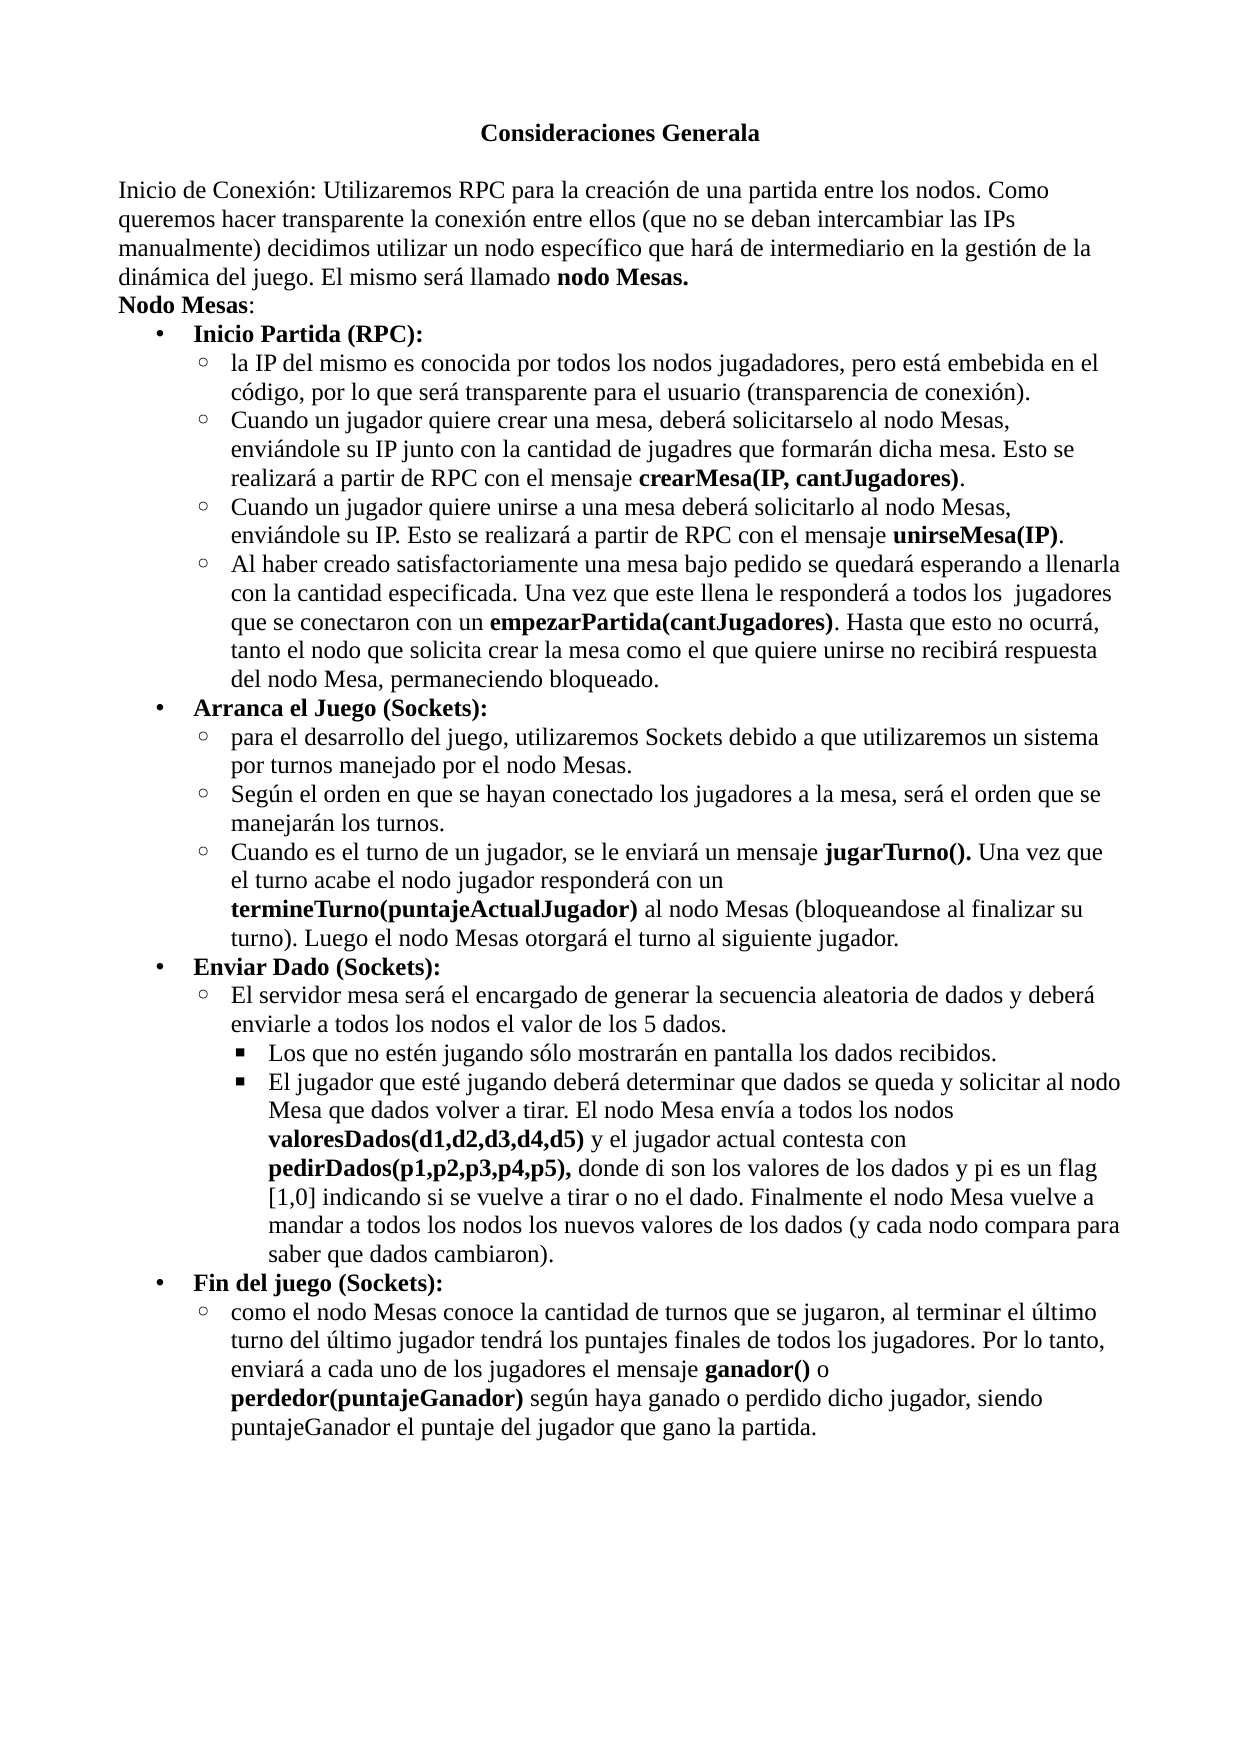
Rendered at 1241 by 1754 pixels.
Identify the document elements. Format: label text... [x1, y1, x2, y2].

list El servidor mesa será el encargado de generar la secuencia aleatoria de dados y deberá enviarle a todos los nodos el valor de los 5 dados. [193, 981, 1122, 1038]
text Consideraciones Generala [118, 118, 1122, 147]
list Según el orden en que se hayan conectado los jugadores a la mesa, será el orden que se manejarán los turnos. [193, 779, 1122, 837]
list como el nodo Mesas conoce la cantidad de turnos que se jugaron, al terminar el último turno del último jugador tendrá los puntajes finales de todos los jugadores. Por lo tanto, enviará a cada uno de los jugadores el mensaje ganador() o perdedor(puntajeGanador) según haya ganado o perdido dicho jugador, siendo puntajeGanador el puntaje del jugador que gano la partida. [193, 1297, 1122, 1441]
list Enviar Dado (Sockets): [156, 952, 1122, 981]
list Los que no estén jugando sólo mostrarán en pantalla los dados recibidos. [231, 1038, 1122, 1067]
list para el desarrollo del juego, utilizaremos Sockets debido a que utilizaremos un sistema por turnos manejado por el nodo Mesas. [193, 722, 1122, 779]
list Arranca el Juego (Sockets): [156, 693, 1122, 722]
list Cuando un jugador quiere crear una mesa, deberá solicitarselo al nodo Mesas, enviándole su IP junto con la cantidad de jugadres que formarán dicha mesa. Esto se realizará a partir de RPC con el mensaje crearMesa(IP, cantJugadores). [193, 406, 1122, 492]
list Cuando es el turno de un jugador, se le enviará un mensaje jugarTurno(). Una vez que el turno acabe el nodo jugador responderá con un termineTurno(puntajeActualJugador) al nodo Mesas (bloqueandose al finalizar su turno). Luego el nodo Mesas otorgará el turno al siguiente jugador. [193, 837, 1122, 952]
text Inicio de Conexión: Utilizaremos RPC para la creación de una partida entre los nodos. Como queremos hacer transparente la conexión entre ellos (que no se deban intercambiar las IPs manualmente) decidimos utilizar un nodo específico que hará de intermediario en la gestión de la dinámica del juego. El mismo será llamado nodo Mesas. [118, 176, 1122, 291]
list Fin del juego (Sockets): [156, 1268, 1122, 1297]
list El jugador que esté jugando deberá determinar que dados se queda y solicitar al nodo Mesa que dados volver a tirar. El nodo Mesa envía a todos los nodos valoresDados(d1,d2,d3,d4,d5) y el jugador actual contesta con pedirDados(p1,p2,p3,p4,p5), donde di son los valores de los dados y pi es un flag [1,0] indicando si se vuelve a tirar o no el dado. Finalmente el nodo Mesa vuelve a mandar a todos los nodos los nuevos valores de los dados (y cada nodo compara para saber que dados cambiaron). [231, 1067, 1122, 1268]
list la IP del mismo es conocida por todos los nodos jugadadores, pero está embebida en el código, por lo que será transparente para el usuario (transparencia de conexión). [193, 348, 1122, 406]
list Cuando un jugador quiere unirse a una mesa deberá solicitarlo al nodo Mesas, enviándole su IP. Esto se realizará a partir de RPC con el mensaje unirseMesa(IP). [193, 492, 1122, 549]
list Al haber creado satisfactoriamente una mesa bajo pedido se quedará esperando a llenarla con la cantidad especificada. Una vez que este llena le responderá a todos los jugadores que se conectaron con un empezarPartida(cantJugadores). Hasta que esto no ocurrá, tanto el nodo que solicita crear la mesa como el que quiere unirse no recibirá respuesta del nodo Mesa, permaneciendo bloqueado. [193, 549, 1122, 693]
list Inicio Partida (RPC): [156, 319, 1122, 348]
text Nodo Mesas: [118, 291, 1122, 319]
